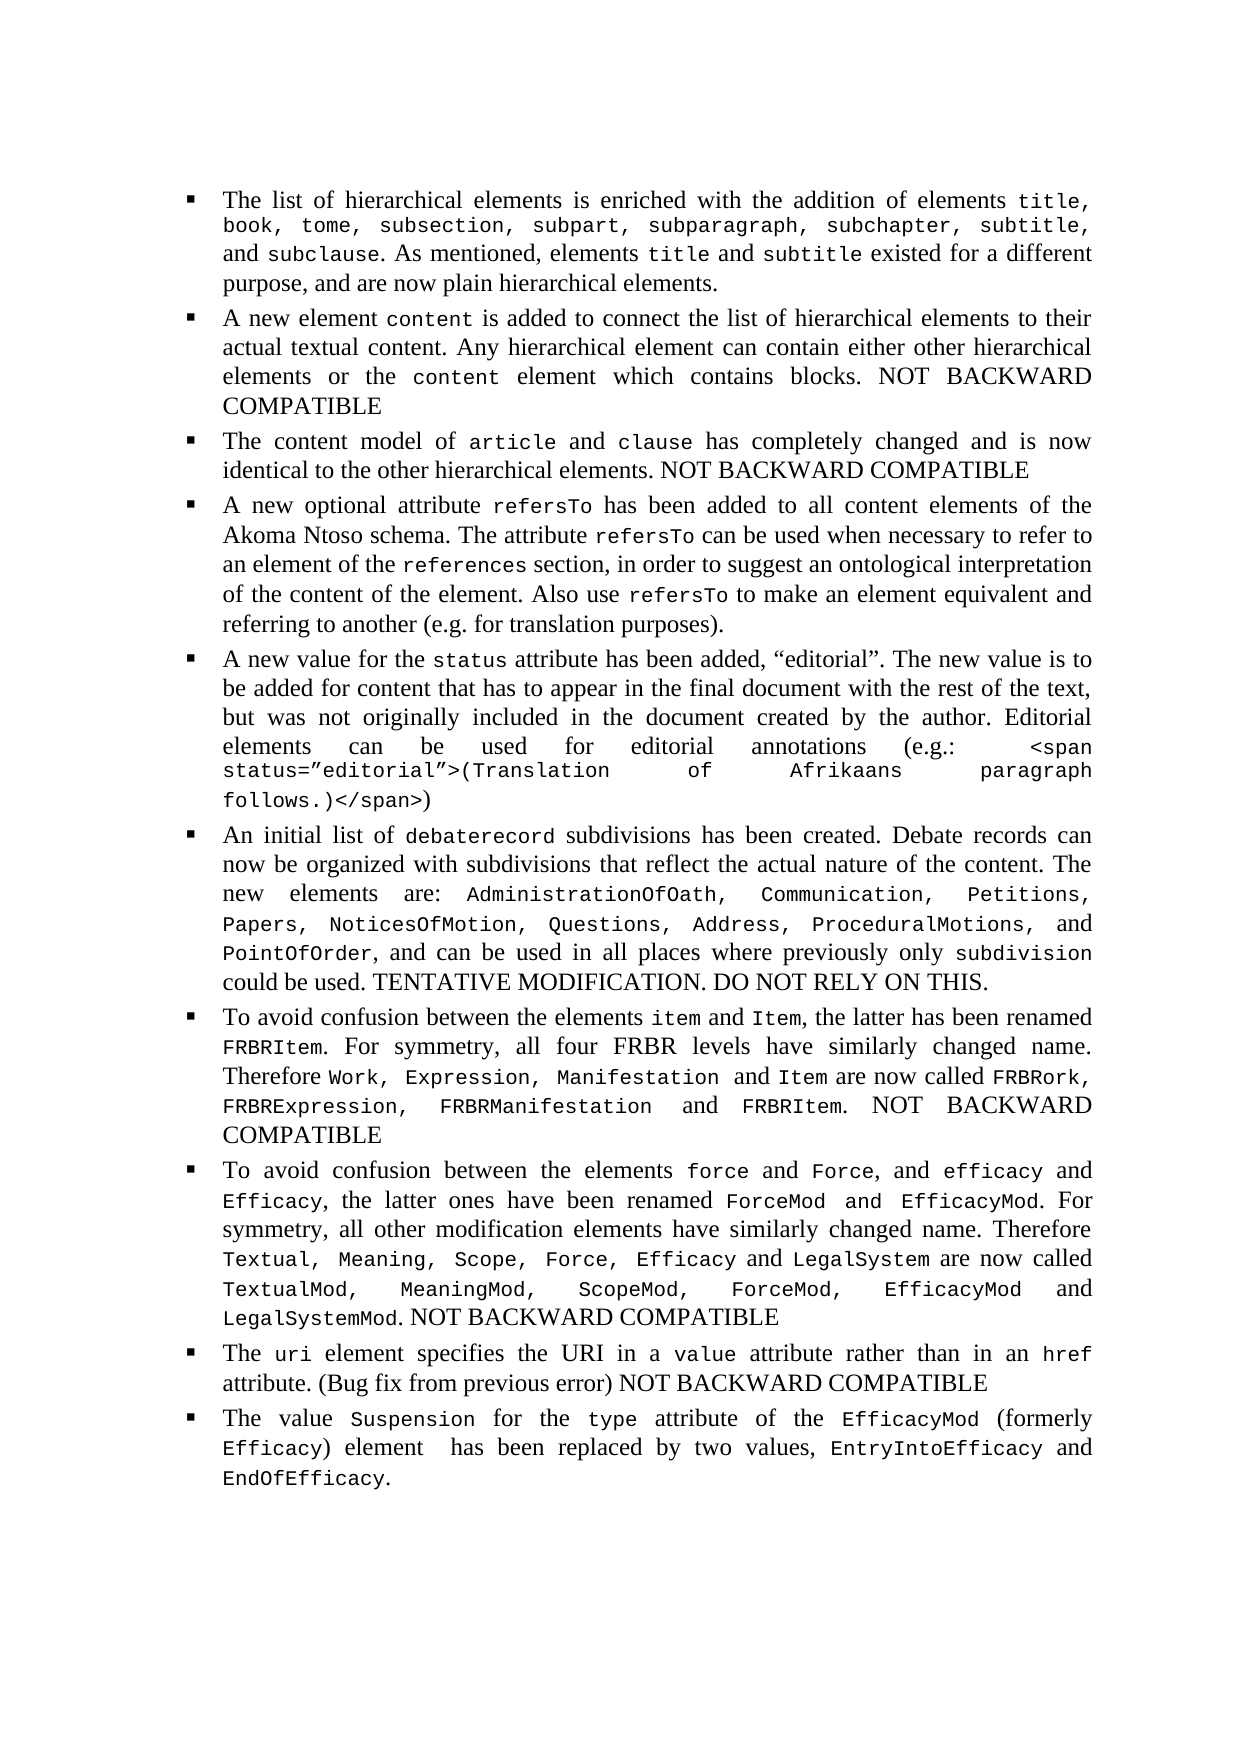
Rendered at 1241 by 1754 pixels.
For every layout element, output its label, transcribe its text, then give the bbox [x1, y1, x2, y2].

list A new element content is added to connect the list of hierarchical elements to their actual textual content. Any hierarchical element can contain either other hierarchical elements or the content element which contains blocks. NOT BACKWARD COMPATIBLE [185, 303, 1092, 419]
list An initial list of debaterecord subdivisions has been created. Debate records can now be organized with subdivisions that reflect the actual nature of the content. The new elements are: AdministrationOfOath, Communication, Petitions, Papers, NoticesOfMotion, Questions, Address, ProceduralMotions, and PointOfOrder, and can be used in all places where previously only subdivision could be used. TENTATIVE MODIFICATION. DO NOT RELY ON THIS. [185, 820, 1092, 996]
list The list of hierarchical elements is enriched with the addition of elements title, book, tome, subsection, subpart, subparagraph, subchapter, subtitle, and subclause. As mentioned, elements title and subtitle existed for a different purpose, and are now plain hierarchical elements. [185, 185, 1092, 297]
list A new value for the status attribute has been added, “editorial”. The new value is to be added for content that has to appear in the final document with the rest of the text, but was not originally included in the document created by the author. Editorial elements can be used for editorial annotations (e.g.: <span status=”editorial”>(Translation of Afrikaans paragraph follows.)</span>) [185, 644, 1092, 813]
list To avoid confusion between the elements item and Item, the latter has been renamed FRBRItem. For symmetry, all four FRBR levels have similarly changed name. Therefore Work, Expression, Manifestation and Item are now called FRBRork, FRBRExpression, FRBRManifestation and FRBRItem. NOT BACKWARD COMPATIBLE [185, 1002, 1092, 1149]
list The content model of article and clause has completely changed and is now identical to the other hierarchical elements. NOT BACKWARD COMPATIBLE [185, 426, 1092, 484]
list To avoid confusion between the elements force and Force, and efficacy and Efficacy, the latter ones have been renamed ForceMod and EfficacyMod. For symmetry, all other modification elements have similarly changed name. Therefore Textual, Meaning, Scope, Force, Efficacy and LegalSystem are now called TextualMod, MeaningMod, ScopeMod, ForceMod, EfficacyMod and LegalSystemMod. NOT BACKWARD COMPATIBLE [185, 1155, 1092, 1332]
list A new optional attribute refersTo has been added to all content elements of the Akoma Ntoso schema. The attribute refersTo can be used when necessary to refer to an element of the references section, in order to suggest an ontological interpretation of the content of the element. Also use refersTo to make an element equivalent and referring to another (e.g. for translation purposes). [185, 490, 1092, 637]
list The value Suspension for the type attribute of the EfficacyMod (formerly Efficacy) element has been replaced by two values, EntryIntoEfficacy and EndOfEfficacy. [185, 1403, 1092, 1491]
list The uri element specifies the URI in a value attribute rather than in an href attribute. (Bug fix from previous error) NOT BACKWARD COMPATIBLE [185, 1338, 1092, 1396]
